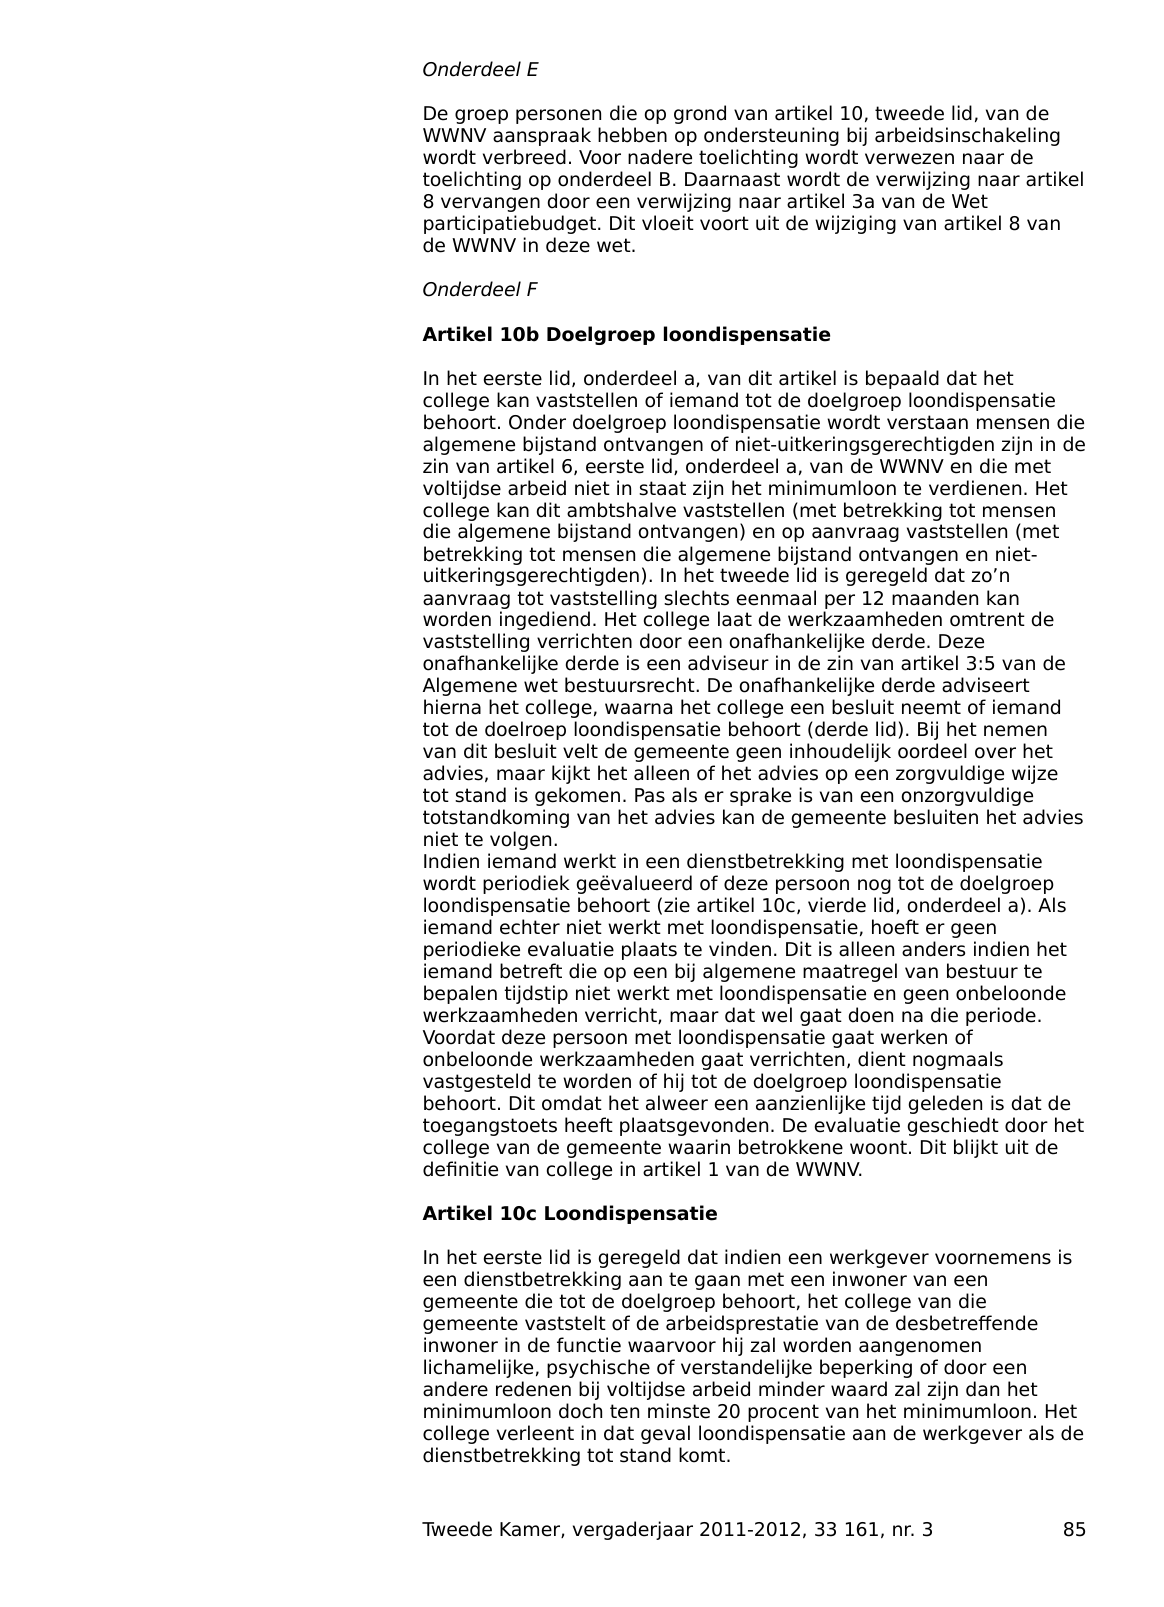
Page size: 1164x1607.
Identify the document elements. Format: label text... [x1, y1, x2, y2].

subtitle Onderdeel F [422, 279, 1087, 301]
subtitle Onderdeel E [422, 59, 1087, 81]
text In het eerste lid, onderdeel a, van dit artikel is bepaald dat het college kan vaststellen of iemand tot de doelgroep loondispensatie behoort. Onder doelgroep loondispensatie wordt verstaan mensen die algemene bijstand ontvangen of niet-uitkeringsgerechtigden zijn in de zin van artikel 6, eerste lid, onderdeel a, van de WWNV en die met voltijdse arbeid niet in staat zijn het minimumloon te verdienen. Het college kan dit ambtshalve vaststellen (met betrekking tot mensen die algemene bijstand ontvangen) en op aanvraag vaststellen (met betrekking tot mensen die algemene bijstand ontvangen en niet-uitkeringsgerechtigden). In het tweede lid is geregeld dat zo’n aanvraag tot vaststelling slechts eenmaal per 12 maanden kan worden ingediend. Het college laat de werkzaamheden omtrent de vaststelling verrichten door een onafhankelijke derde. Deze onafhankelijke derde is een adviseur in de zin van artikel 3:5 van de Algemene wet bestuursrecht. De onafhankelijke derde adviseert hierna het college, waarna het college een besluit neemt of iemand tot de doelroep loondispensatie behoort (derde lid). Bij het nemen van dit besluit velt de gemeente geen inhoudelijk oordeel over het advies, maar kijkt het alleen of het advies op een zorgvuldige wijze tot stand is gekomen. Pas als er sprake is van een onzorgvuldige totstandkoming van het advies kan de gemeente besluiten het advies niet te volgen. [422, 368, 1087, 851]
text Indien iemand werkt in een dienstbetrekking met loondispensatie wordt periodiek geëvalueerd of deze persoon nog tot de doelgroep loondispensatie behoort (zie artikel 10c, vierde lid, onderdeel a). Als iemand echter niet werkt met loondispensatie, hoeft er geen periodieke evaluatie plaats te vinden. Dit is alleen anders indien het iemand betreft die op een bij algemene maatregel van bestuur te bepalen tijdstip niet werkt met loondispensatie en geen onbeloonde werkzaamheden verricht, maar dat wel gaat doen na die periode. Voordat deze persoon met loondispensatie gaat werken of onbeloonde werkzaamheden gaat verrichten, dient nogmaals vastgesteld te worden of hij tot de doelgroep loondispensatie behoort. Dit omdat het alweer een aanzienlijke tijd geleden is dat de toegangstoets heeft plaatsgevonden. De evaluatie geschiedt door het college van de gemeente waarin betrokkene woont. Dit blijkt uit de definitie van college in artikel 1 van de WWNV. [422, 851, 1087, 1181]
subtitle Artikel 10b Doelgroep loondispensatie [422, 323, 1087, 345]
text De groep personen die op grond van artikel 10, tweede lid, van de WWNV aanspraak hebben op ondersteuning bij arbeidsinschakeling wordt verbreed. Voor nadere toelichting wordt verwezen naar de toelichting op onderdeel B. Daarnaast wordt de verwijzing naar artikel 8 vervangen door een verwijzing naar artikel 3a van de Wet participatiebudget. Dit vloeit voort uit de wijziging van artikel 8 van de WWNV in deze wet. [422, 103, 1087, 257]
text In het eerste lid is geregeld dat indien een werkgever voornemens is een dienstbetrekking aan te gaan met een inwoner van een gemeente die tot de doelgroep behoort, het college van die gemeente vaststelt of de arbeidsprestatie van de desbetreffende inwoner in de functie waarvoor hij zal worden aangenomen lichamelijke, psychische of verstandelijke beperking of door een andere redenen bij voltijdse arbeid minder waard zal zijn dan het minimumloon doch ten minste 20 procent van het minimumloon. Het college verleent in dat geval loondispensatie aan de werkgever als de dienstbetrekking tot stand komt. [422, 1247, 1087, 1467]
subtitle Artikel 10c Loondispensatie [422, 1203, 1087, 1225]
